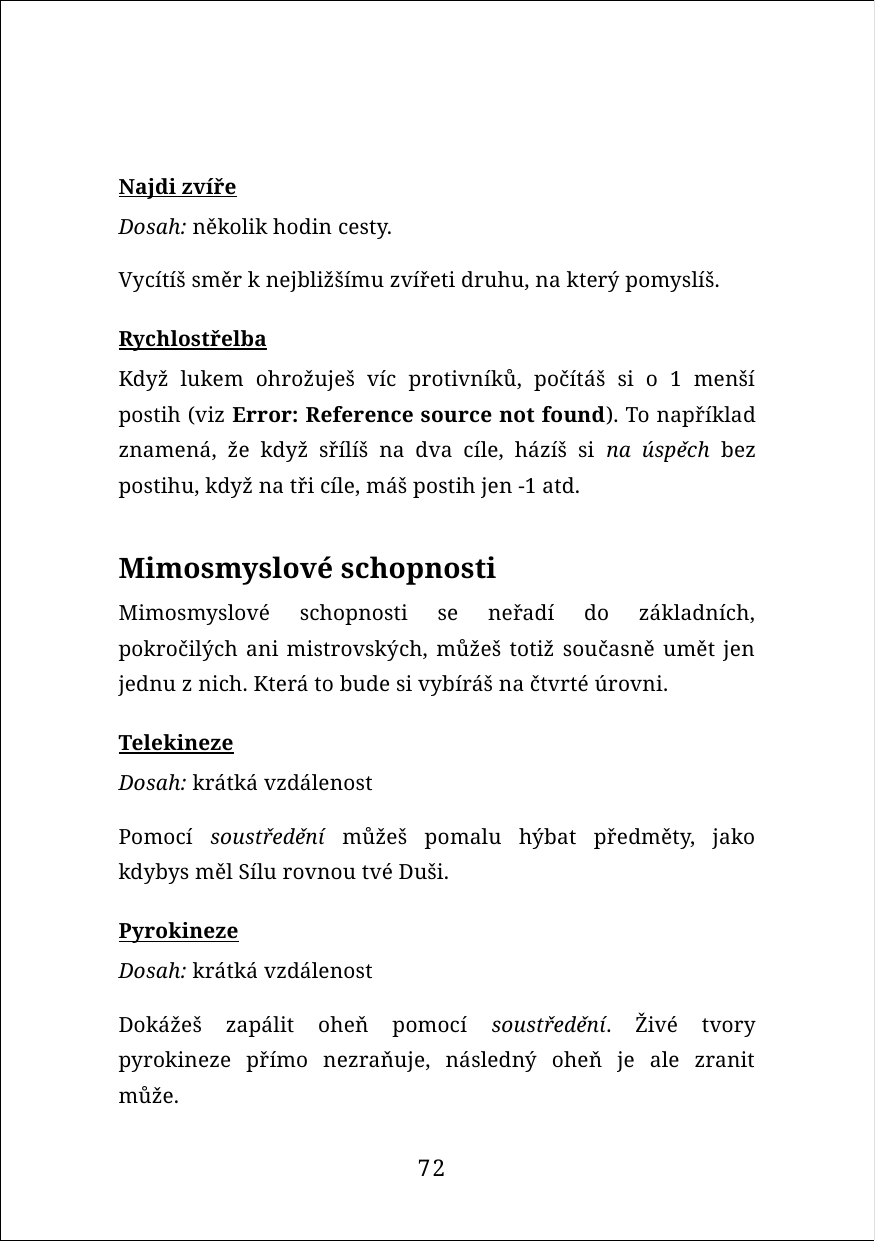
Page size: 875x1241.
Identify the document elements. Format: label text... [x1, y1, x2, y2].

text Dokážeš zapálit oheň pomocí soustředění. Živé tvory pyrokineze přímo nezraňuje, následný oheň je ale zranit může. [118, 1010, 756, 1109]
text Když lukem ohrožuješ víc protivníků, počítáš si o 1 menší postih (viz Error: Reference source not found). To například znamená, že když sřílíš na dva cíle, házíš si na úspěch bez postihu, když na tři cíle, máš postih jen -1 atd. [118, 364, 756, 499]
subtitle Rychlostřelba [118, 324, 756, 353]
text Dosah: krátká vzdálenost [118, 957, 756, 985]
subtitle Pyrokineze [118, 916, 756, 945]
text Vycítíš směr k nejbližšímu zvířeti druhu, na který pomyslíš. [118, 265, 756, 294]
text Mimosmyslové schopnosti se neřadí do základních, pokročilých ani mistrovských, můžeš totiž současně umět jen jednu z nich. Která to bude si vybíráš na čtvrté úrovni. [118, 598, 756, 698]
subtitle Najdi zvíře [118, 172, 756, 200]
text Pomocí soustředění můžeš pomalu hýbat předměty, jako kdybys měl Sílu rovnou tvé Duši. [118, 822, 756, 886]
subtitle Mimosmyslové schopnosti [118, 548, 756, 586]
subtitle Telekineze [118, 728, 756, 757]
text Dosah: několik hodin cesty. [118, 212, 756, 240]
text Dosah: krátká vzdálenost [118, 768, 756, 797]
